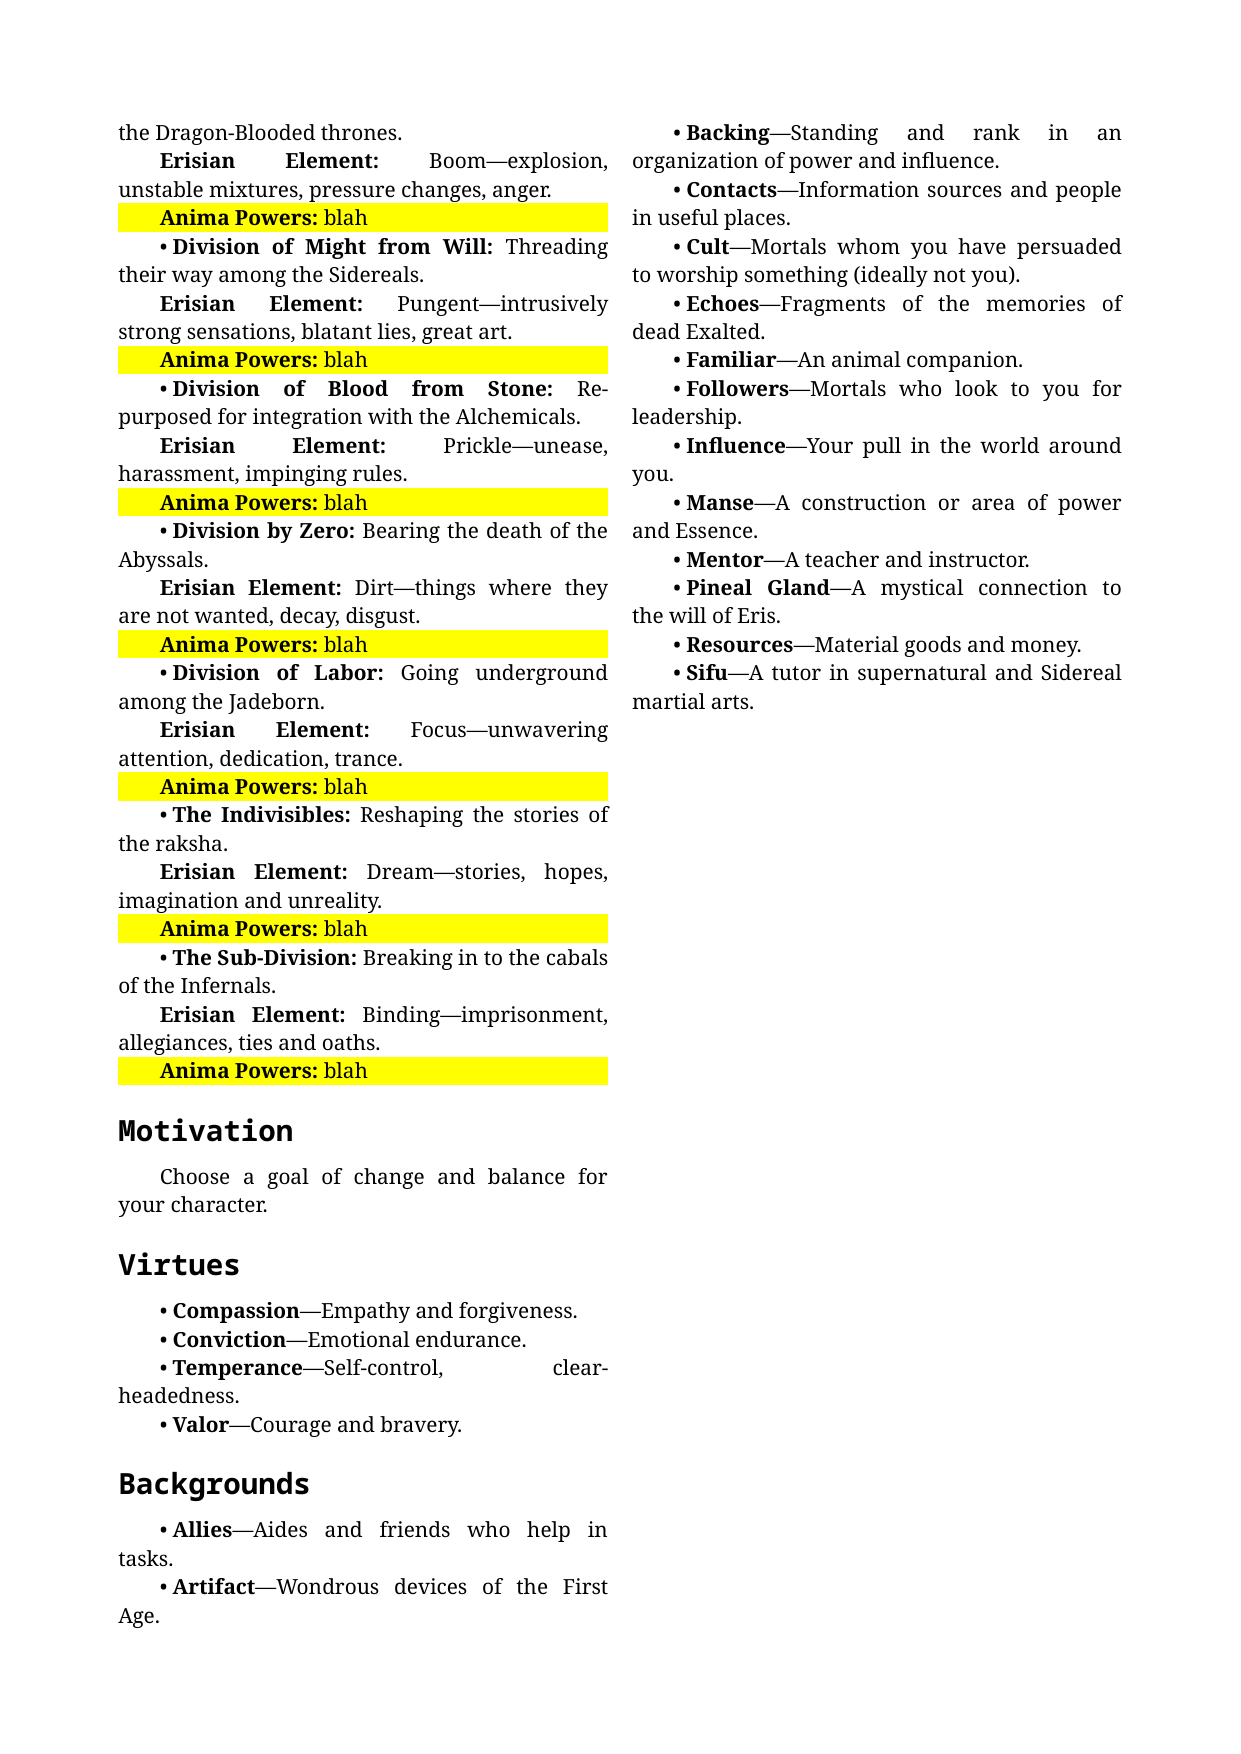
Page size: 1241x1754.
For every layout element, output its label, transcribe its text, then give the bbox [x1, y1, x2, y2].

text Anima Powers: blah [118, 1057, 608, 1085]
list Division of Blood from Stone: Re-purposed for integration with the Alchemicals. [118, 374, 608, 431]
list Division of Might from Will: Threading their way among the Sidereals. [118, 232, 608, 289]
subtitle Virtues [118, 1244, 608, 1284]
list Artifact—Wondrous devices of the First Age. [118, 1572, 608, 1629]
list Sifu—A tutor in supernatural and Sidereal martial arts. [632, 658, 1122, 715]
text Erisian Element: Dirt—things where they are not wanted, decay, disgust. [118, 573, 608, 630]
list Influence—Your pull in the world around you. [632, 431, 1122, 488]
text Erisian Element: Prickle—unease, harassment, impinging rules. [118, 431, 608, 488]
text Anima Powers: blah [118, 630, 608, 658]
list Resources—Material goods and money. [632, 630, 1122, 658]
list Pineal Gland—A mystical connection to the will of Eris. [632, 573, 1122, 630]
text Anima Powers: blah [118, 772, 608, 801]
list Temperance—Self-control, clear-headedness. [118, 1353, 608, 1410]
list Familiar—An animal companion. [632, 346, 1122, 374]
list Echoes—Fragments of the memories of dead Exalted. [632, 289, 1122, 346]
list Conviction—Emotional endurance. [118, 1325, 608, 1353]
text Erisian Element: Boom—explosion, unstable mixtures, pressure changes, anger. [118, 147, 608, 203]
text Anima Powers: blah [118, 488, 608, 516]
list The Sub-Division: Breaking in to the cabals of the Infernals. [118, 943, 608, 1000]
text Anima Powers: blah [118, 203, 608, 232]
list Compassion—Empathy and forgiveness. [118, 1296, 608, 1325]
text Anima Powers: blah [118, 914, 608, 943]
text Choose a goal of change and balance for your character. [118, 1162, 608, 1219]
list Mentor—A teacher and instructor. [632, 545, 1122, 573]
list the Dragon-Blooded thrones. [118, 118, 608, 147]
text Erisian Element: Dream—stories, hopes, imagination and unreality. [118, 857, 608, 914]
list Valor—Courage and bravery. [118, 1410, 608, 1438]
list Manse—A construction or area of power and Essence. [632, 488, 1122, 545]
list Allies—Aides and friends who help in tasks. [118, 1516, 608, 1572]
list Division by Zero: Bearing the death of the Abyssals. [118, 516, 608, 573]
subtitle Motivation [118, 1110, 608, 1150]
list Contacts—Information sources and people in useful places. [632, 175, 1122, 232]
text Erisian Element: Pungent—intrusively strong sensations, blatant lies, great art. [118, 289, 608, 346]
text Anima Powers: blah [118, 346, 608, 374]
list Cult—Mortals whom you have persuaded to worship something (ideally not you). [632, 232, 1122, 289]
subtitle Backgrounds [118, 1463, 608, 1503]
text Erisian Element: Focus—unwavering attention, dedication, trance. [118, 715, 608, 772]
list Division of Labor: Going underground among the Jadeborn. [118, 658, 608, 715]
text Erisian Element: Binding—imprisonment, allegiances, ties and oaths. [118, 1000, 608, 1057]
list Backing—Standing and rank in an organization of power and influence. [632, 118, 1122, 175]
list The Indivisibles: Reshaping the stories of the raksha. [118, 801, 608, 857]
list Followers—Mortals who look to you for leadership. [632, 374, 1122, 431]
